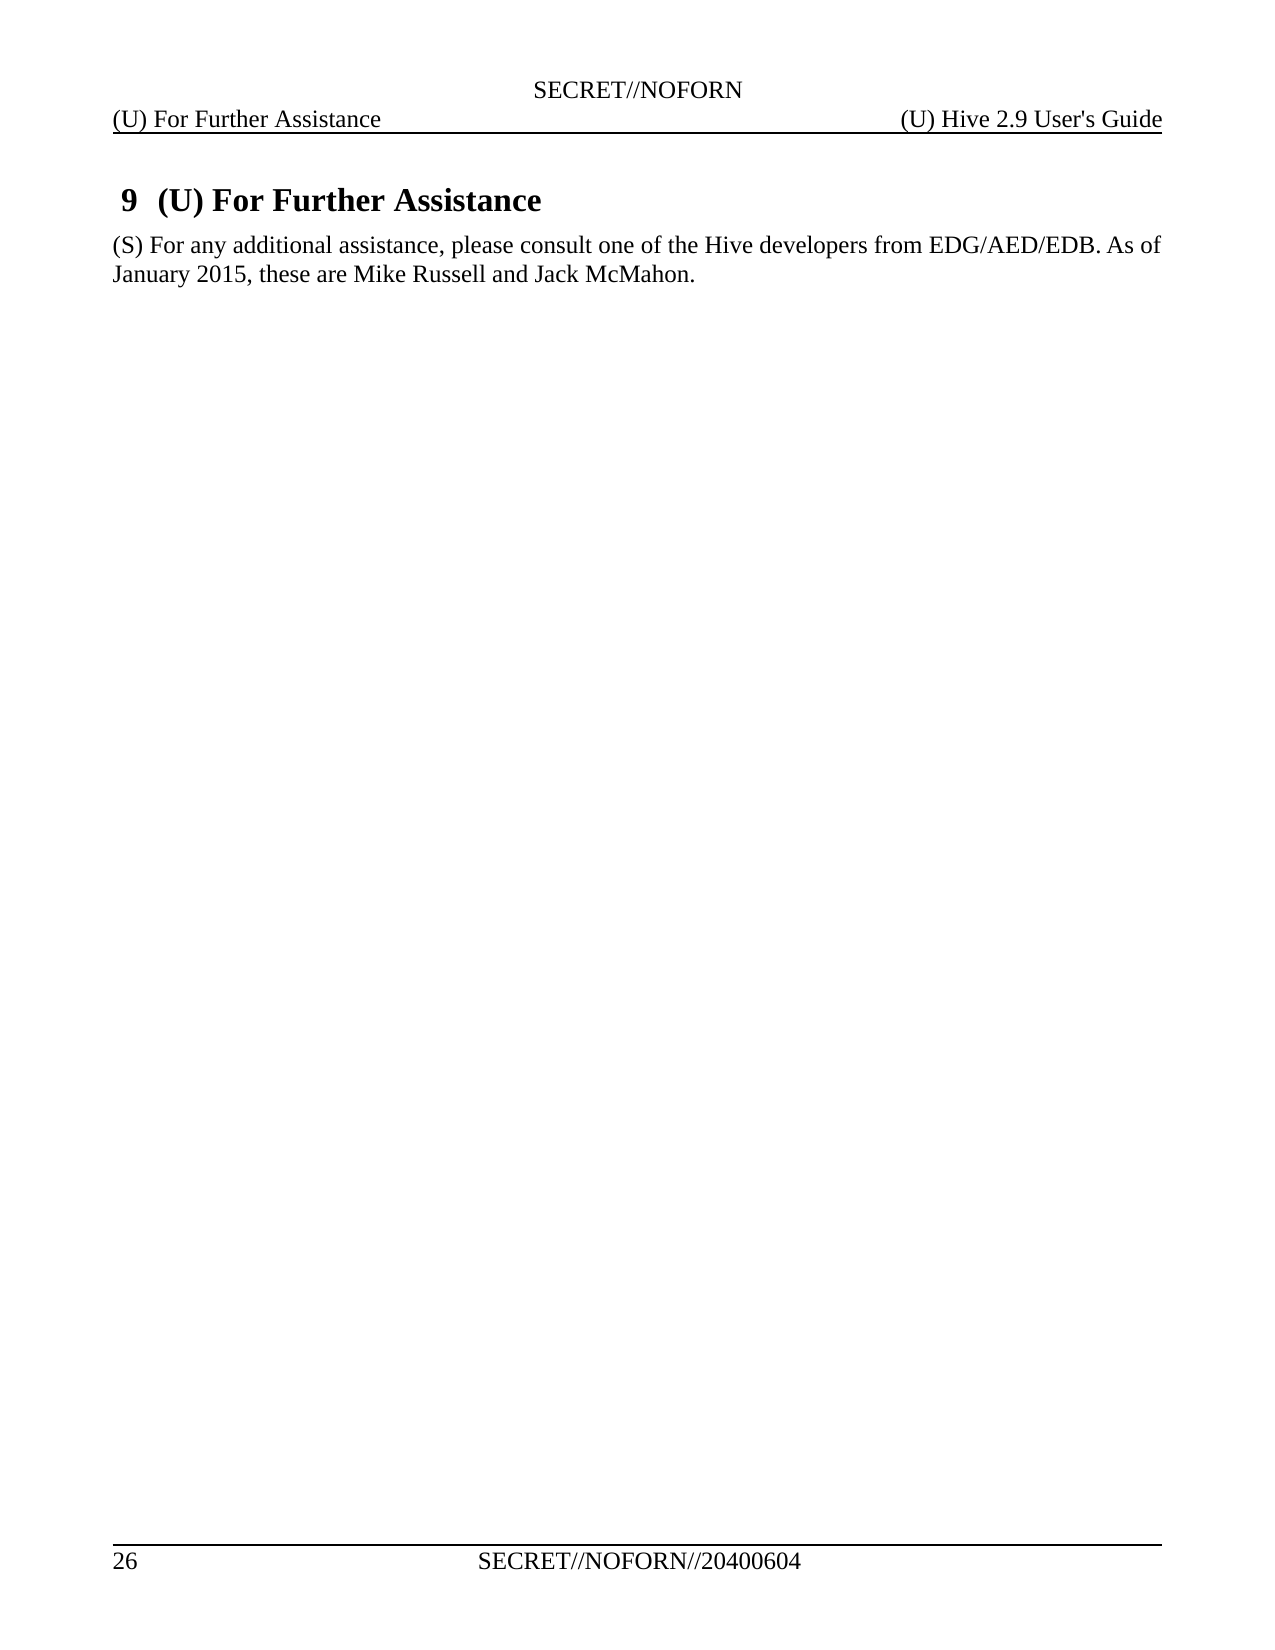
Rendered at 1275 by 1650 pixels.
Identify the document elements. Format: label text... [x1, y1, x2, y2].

subtitle (U) For Further Assistance [112, 180, 1162, 218]
text (S) For any additional assistance, please consult one of the Hive developers from EDG/AED/EDB. As of January 2015, these are Mike Russell and Jack McMahon. [112, 230, 1162, 288]
